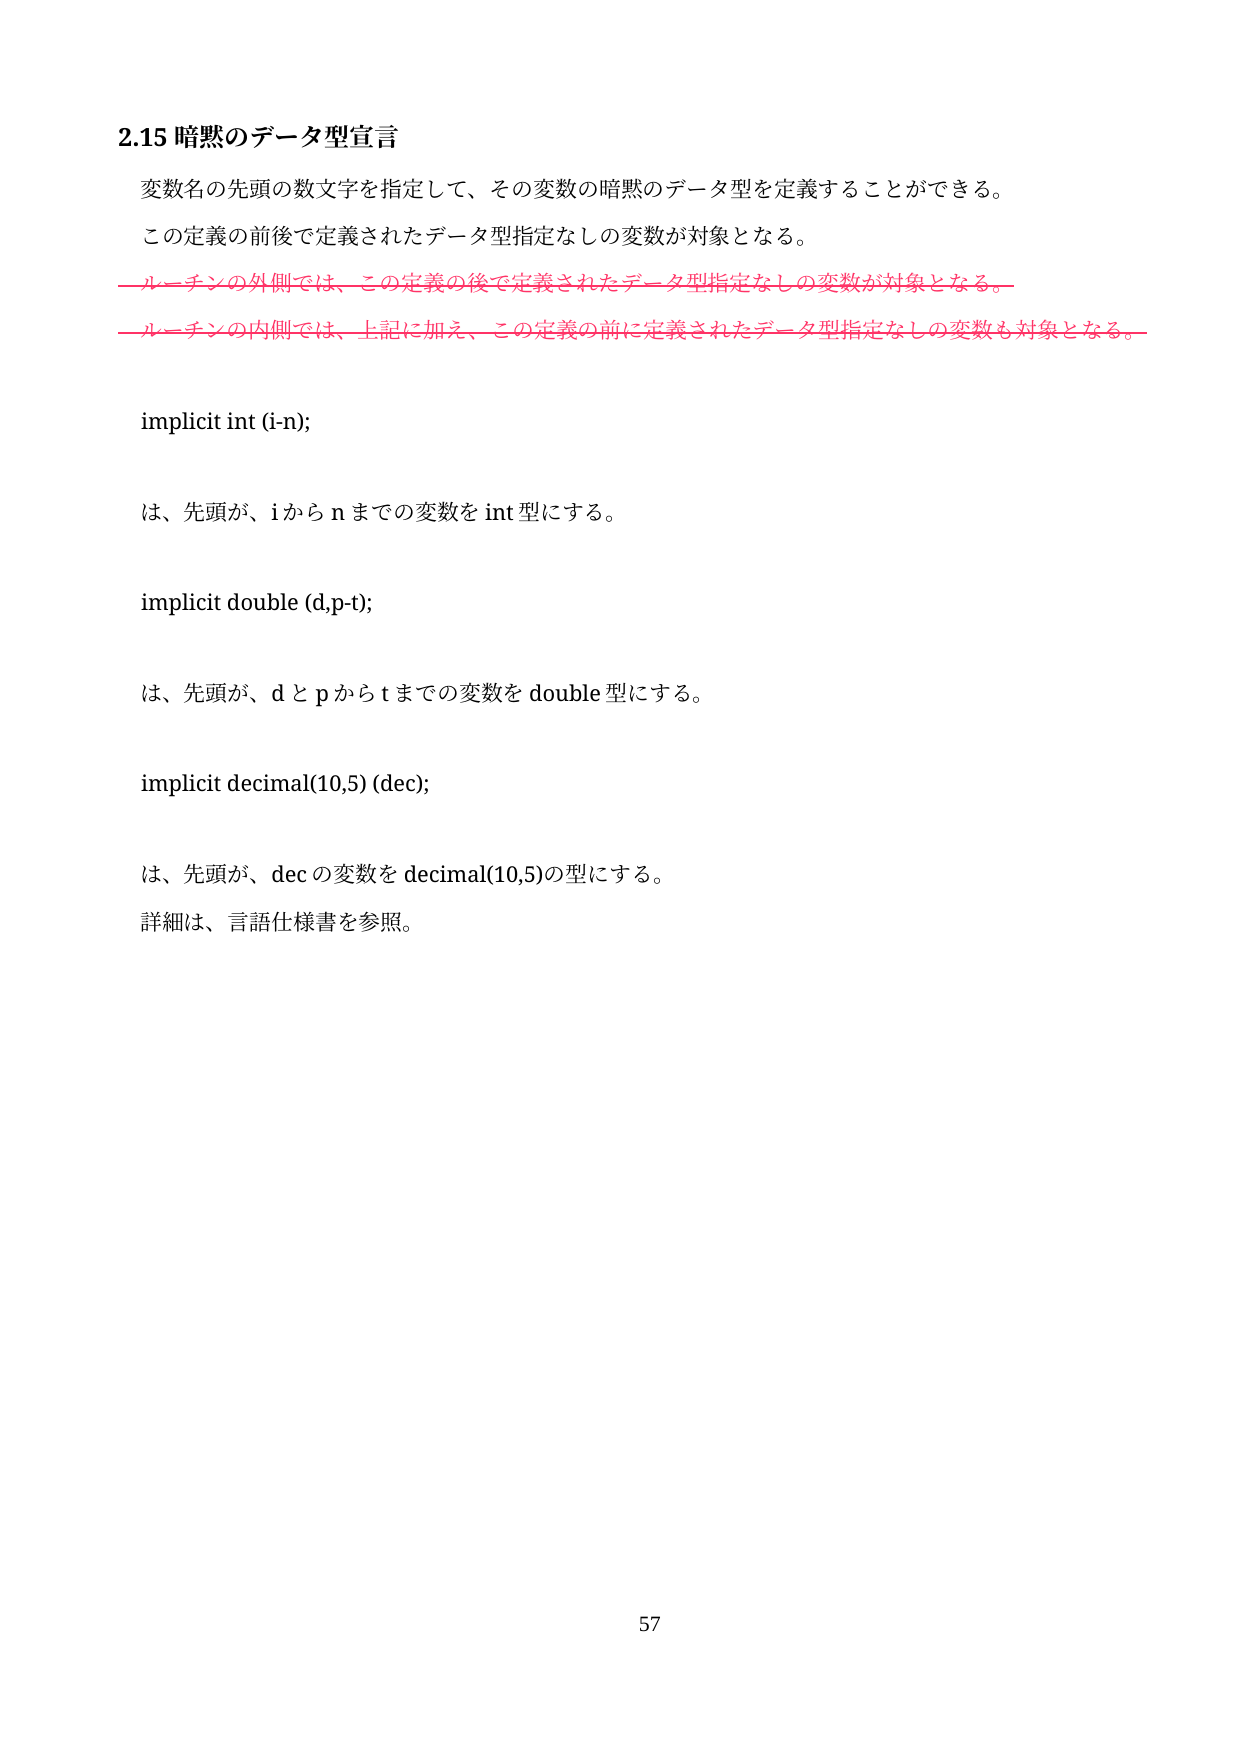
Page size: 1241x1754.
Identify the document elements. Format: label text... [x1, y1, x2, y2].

text は、先頭が、iからnまでの変数をint型にする。 [118, 495, 1181, 527]
text ルーチンの内側では、上記に加え、この定義の前に定義されたデータ型指定なしの変数も対象となる。 [118, 314, 1181, 345]
text 変数名の先頭の数文字を指定して、その変数の暗黙のデータ型を定義することができる。 [118, 172, 1181, 204]
text implicit double (d,p-t); [118, 587, 1181, 617]
text は、先頭が、decの変数をdecimal(10,5)の型にする。 [118, 858, 1181, 889]
text implicit decimal(10,5) (dec); [118, 768, 1181, 798]
text ルーチンの外側では、この定義の後で定義されたデータ型指定なしの変数が対象となる。 [118, 267, 1181, 298]
text は、先頭が、dとpからtまでの変数をdouble型にする。 [118, 676, 1181, 708]
text 2.15 暗黙のデータ型宣言 [118, 118, 1181, 154]
text この定義の前後で定義されたデータ型指定なしの変数が対象となる。 [118, 219, 1181, 251]
text implicit int (i-n); [118, 406, 1181, 435]
text 詳細は、言語仕様書を参照。 [118, 905, 1181, 936]
